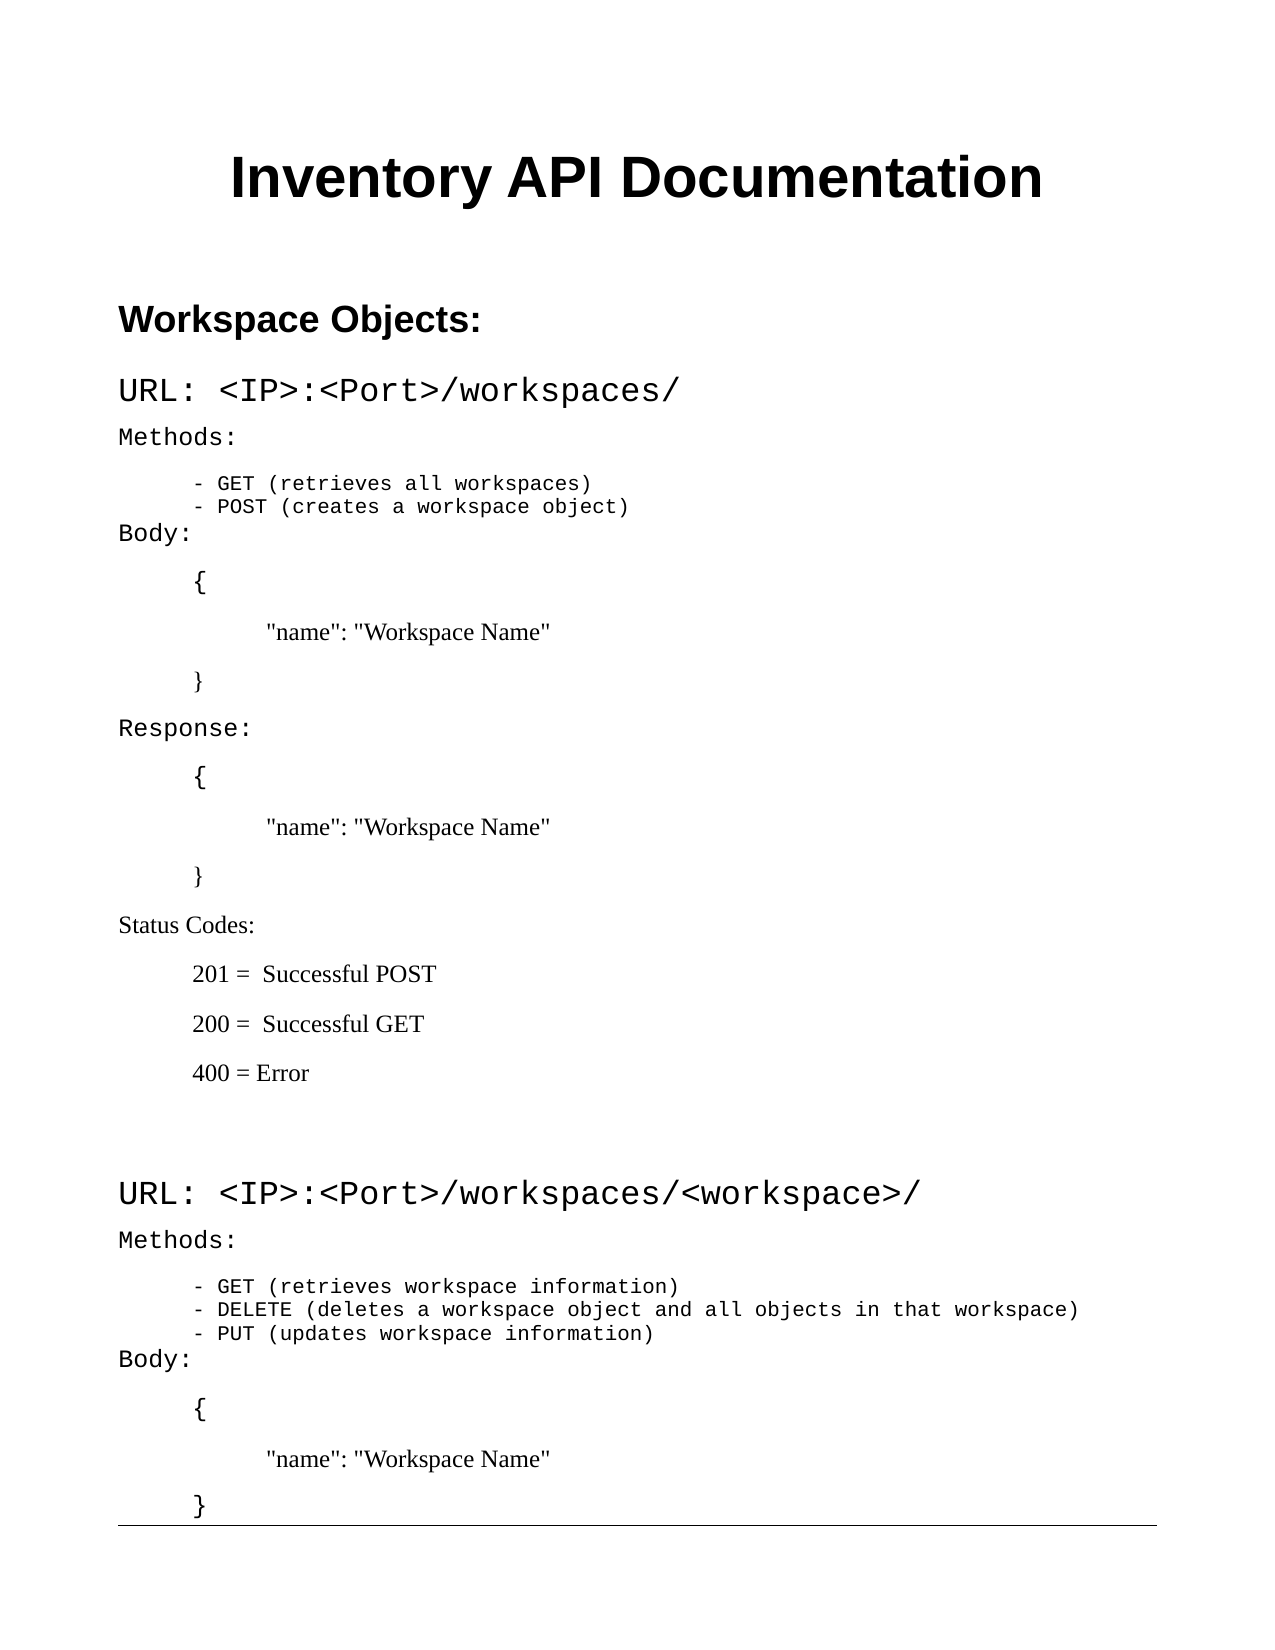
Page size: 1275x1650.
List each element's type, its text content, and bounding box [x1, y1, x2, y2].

text - GET (retrieves all workspaces) [118, 473, 1157, 496]
text "name": "Workspace Name" [118, 617, 1157, 646]
text Methods: [118, 1227, 1157, 1256]
text 400 = Error [118, 1058, 1157, 1086]
text - POST (creates a workspace object) [118, 496, 1157, 520]
text Response: [118, 715, 1157, 744]
text Methods: [118, 424, 1157, 453]
text - DELETE (deletes a workspace object and all objects in that workspace) [118, 1299, 1157, 1323]
text "name": "Workspace Name" [118, 812, 1157, 841]
text { [118, 569, 1157, 597]
title Inventory API Documentation [118, 143, 1157, 210]
text - GET (retrieves workspace information) [118, 1276, 1157, 1299]
text Status Codes: [118, 911, 1157, 939]
text 200 = Successful GET [118, 1009, 1157, 1037]
text } [118, 666, 1157, 695]
text } [118, 1493, 1157, 1525]
text { [118, 1395, 1157, 1423]
text Body: [118, 520, 1157, 548]
text "name": "Workspace Name" [118, 1444, 1157, 1472]
text } [118, 861, 1157, 890]
subtitle Workspace Objects: [118, 297, 1157, 340]
text { [118, 764, 1157, 792]
text Body: [118, 1347, 1157, 1375]
text - PUT (updates workspace information) [118, 1323, 1157, 1347]
subtitle URL: <IP>:<Port>/workspaces/ [118, 374, 1157, 412]
subtitle URL: <IP>:<Port>/workspaces/<workspace>/ [118, 1177, 1157, 1215]
text 201 = Successful POST [118, 959, 1157, 988]
